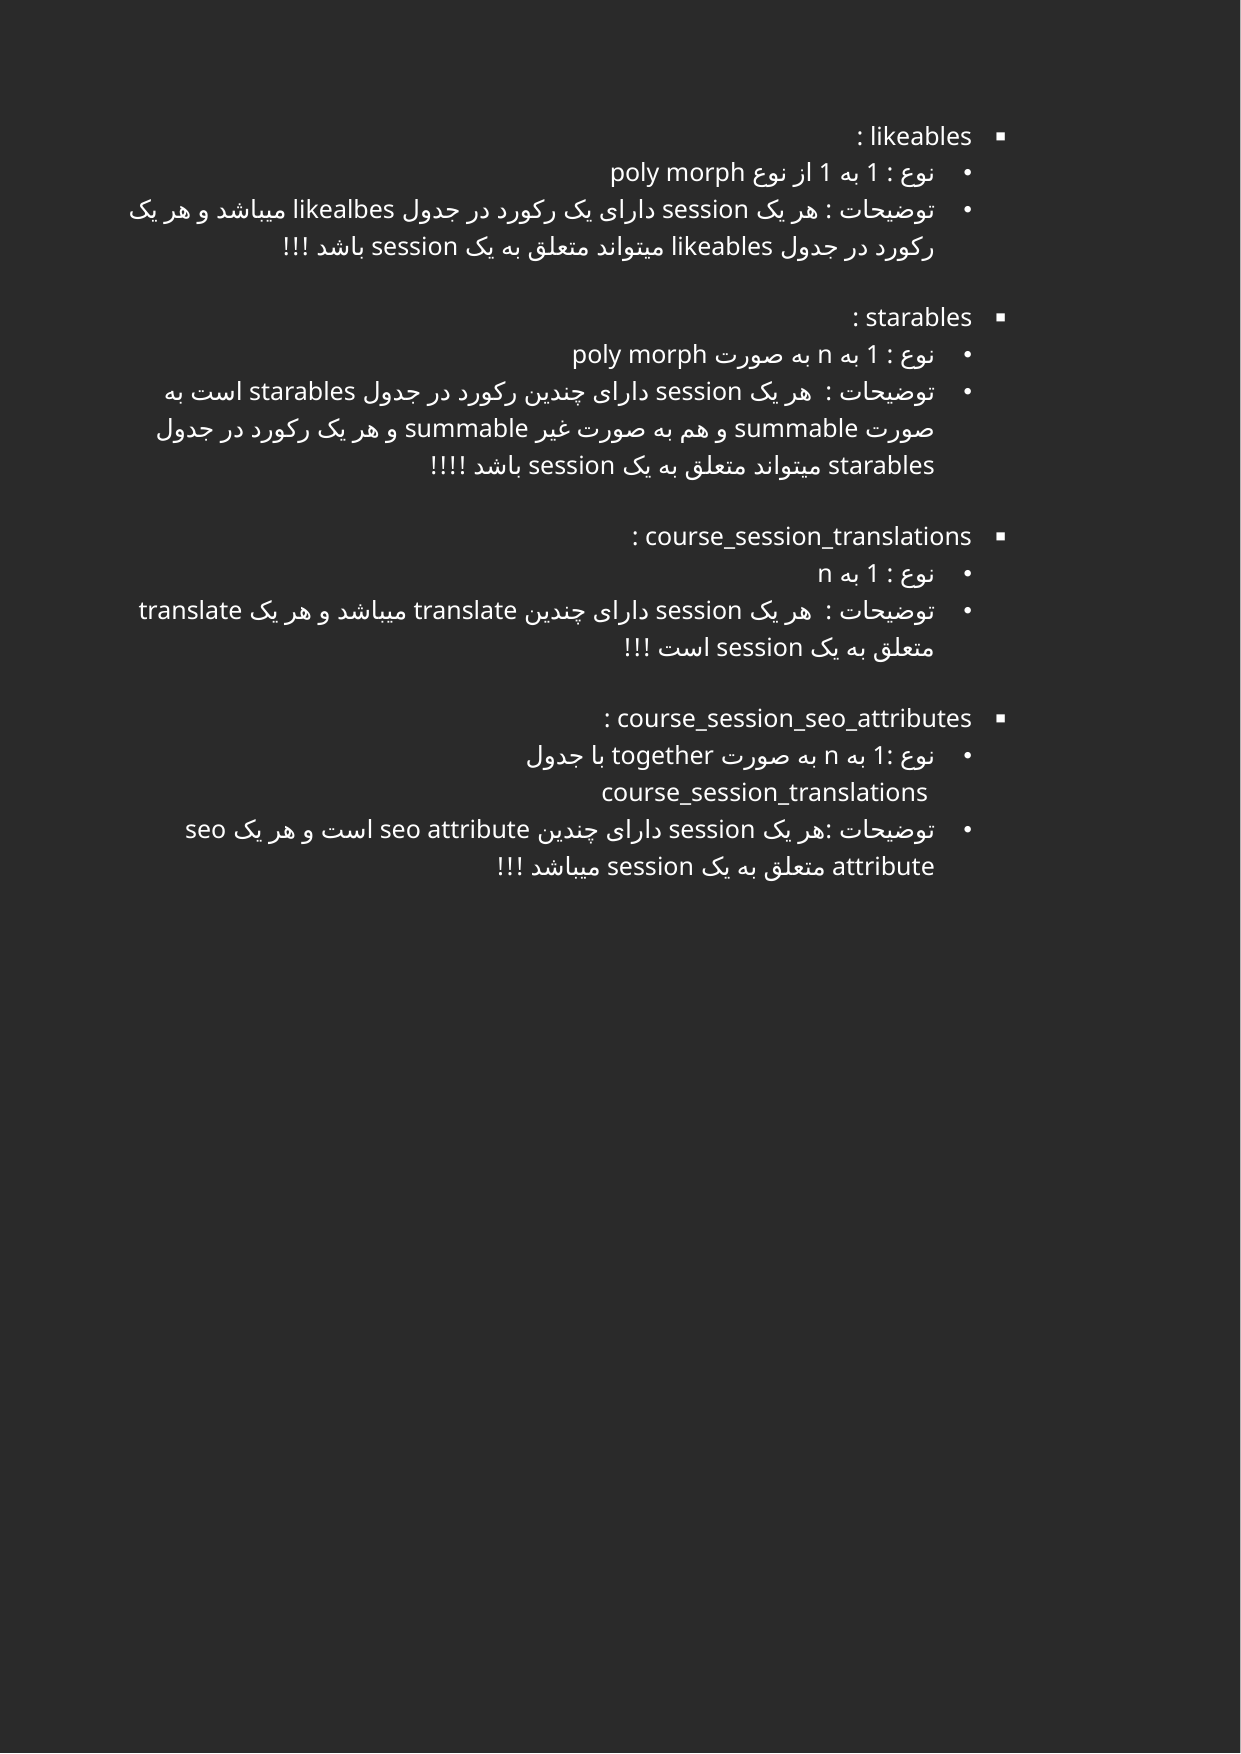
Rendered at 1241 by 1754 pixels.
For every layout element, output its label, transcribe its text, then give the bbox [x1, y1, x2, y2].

list course_session_translations : [118, 519, 1010, 556]
list نوع : 1 به 1 از نوع poly morph [118, 155, 972, 192]
list توضیحات :‌هر یک session دارای چندین seo attribute است و هر یک seo attribute متعلق به یک session میباشد !!! [118, 812, 972, 886]
list نوع :‌ 1 به n به صورت poly morph [118, 337, 972, 374]
list course_session_translations [118, 775, 972, 812]
list starables : [118, 300, 1010, 337]
list نوع :‌1 به n به صورت together با جدول [118, 738, 972, 775]
list course_session_seo_attributes : [118, 701, 1010, 738]
list توضیحات : هر یک session دارای چندین translate میباشد و هر یک translate متعلق به یک session است !!! [118, 593, 972, 667]
list توضیحات : هر یک session دارای چندین رکورد در جدول starables است به صورت summable و هم به صورت غیر summable و هر یک رکورد در جدول starables میتواند متعلق به یک session باشد !!!! [118, 374, 972, 485]
list نوع : 1 به n [118, 556, 972, 593]
list likeables : [118, 118, 1010, 155]
list توضیحات : هر یک session دارای یک رکورد در جدول likealbes میباشد و هر یک رکورد در جدول likeables میتواند متعلق به یک session باشد !!! [118, 192, 972, 266]
